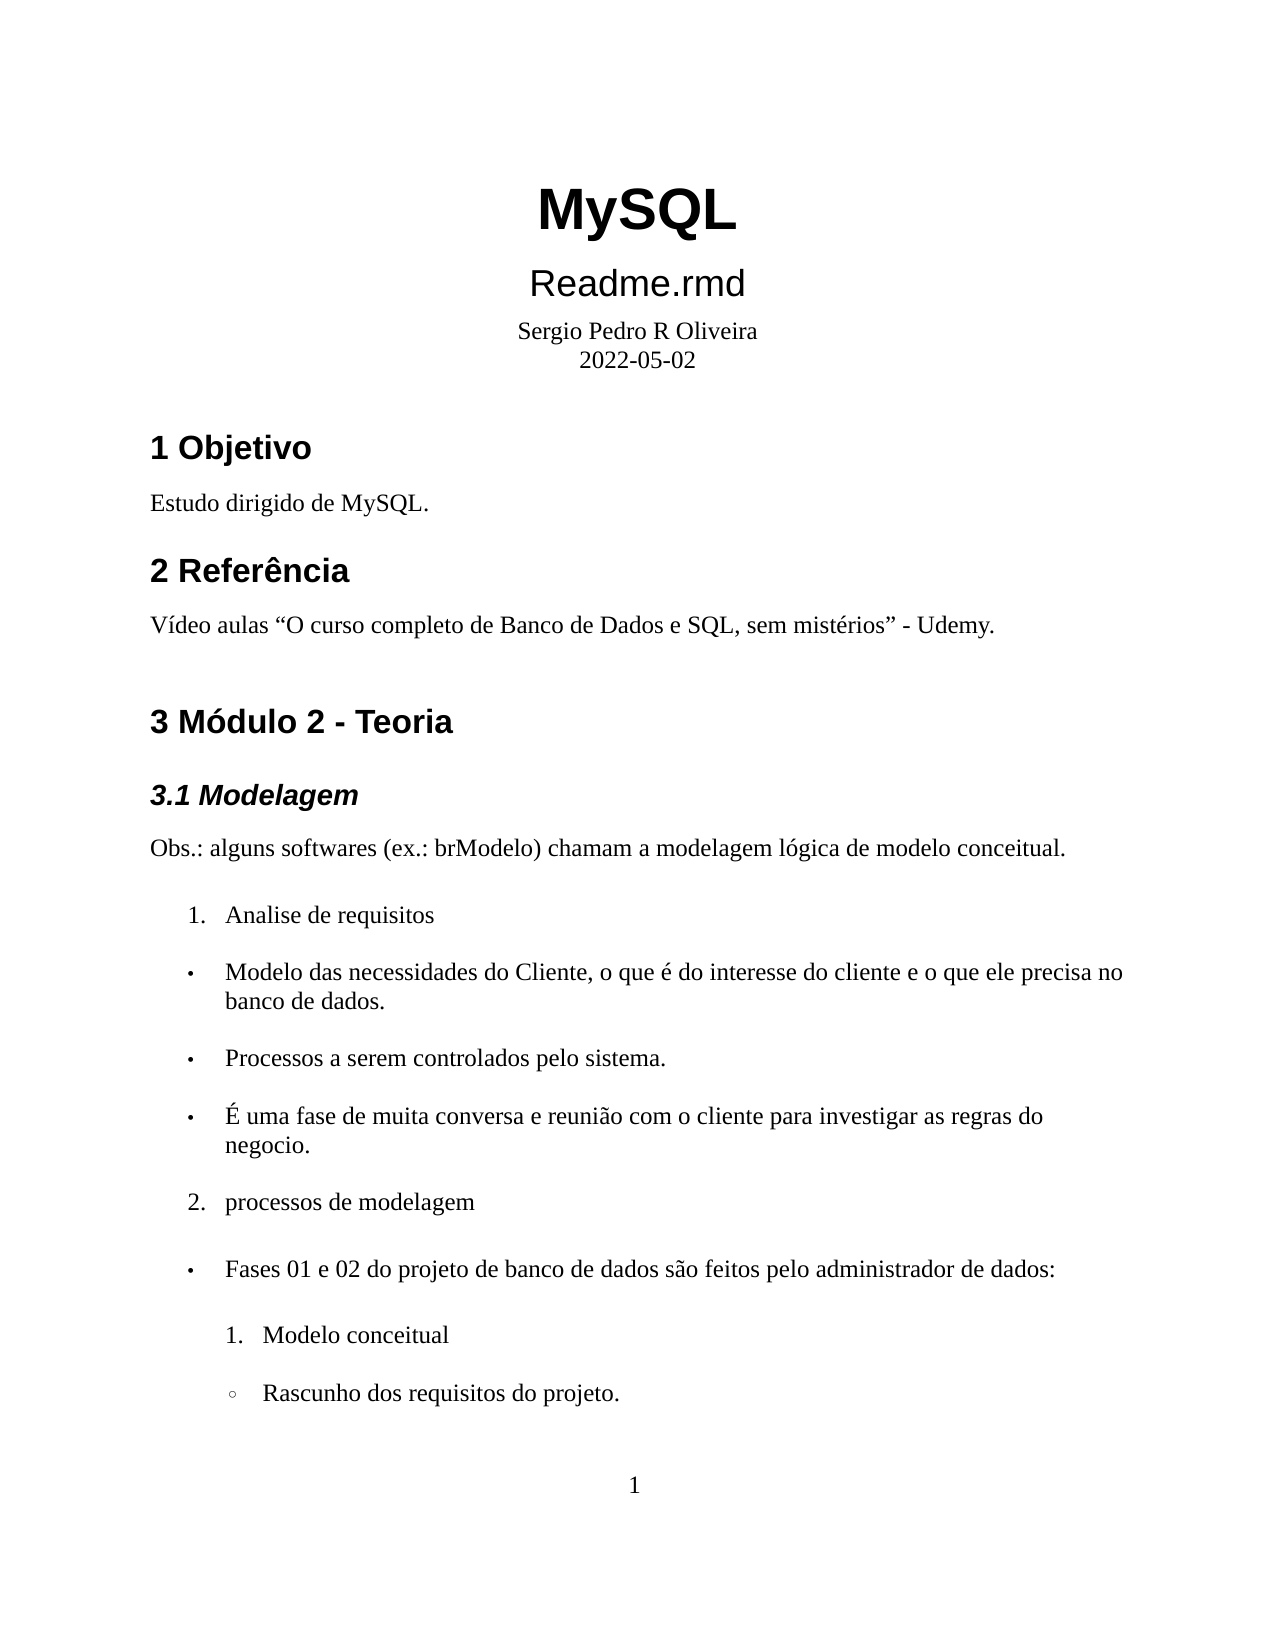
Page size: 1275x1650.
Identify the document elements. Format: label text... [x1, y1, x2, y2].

list processos de modelagem [187, 1187, 1125, 1245]
list Modelo das necessidades do Cliente, o que é do interesse do cliente e o que ele precisa no banco de dados. [187, 957, 1125, 1043]
list Rascunho dos requisitos do projeto. [225, 1378, 1125, 1435]
text Vídeo aulas “O curso completo de Banco de Dados e SQL, sem mistérios” - Udemy. [150, 611, 1125, 639]
subtitle 1 Objetivo [150, 428, 1125, 466]
list Fases 01 e 02 do projeto de banco de dados são feitos pelo administrador de dados: [187, 1254, 1125, 1311]
text Obs.: alguns softwares (ex.: brModelo) chamam a modelagem lógica de modelo conceitual. [150, 833, 1125, 891]
subtitle 3 Módulo 2 - Teoria [150, 702, 1125, 741]
text Sergio Pedro R Oliveira [150, 316, 1125, 345]
subtitle 2 Referência [150, 551, 1125, 589]
title MySQL [150, 175, 1125, 242]
text 2022-05-02 [150, 345, 1125, 374]
subtitle 3.1 Modelagem [150, 778, 1125, 812]
list É uma fase de muita conversa e reunião com o cliente para investigar as regras do negocio. [187, 1101, 1125, 1187]
list Processos a serem controlados pelo sistema. [187, 1043, 1125, 1101]
list Modelo conceitual [225, 1320, 1125, 1378]
text Estudo dirigido de MySQL. [150, 488, 1125, 517]
list Analise de requisitos [187, 900, 1125, 957]
subtitle Readme.rmd [150, 261, 1125, 304]
